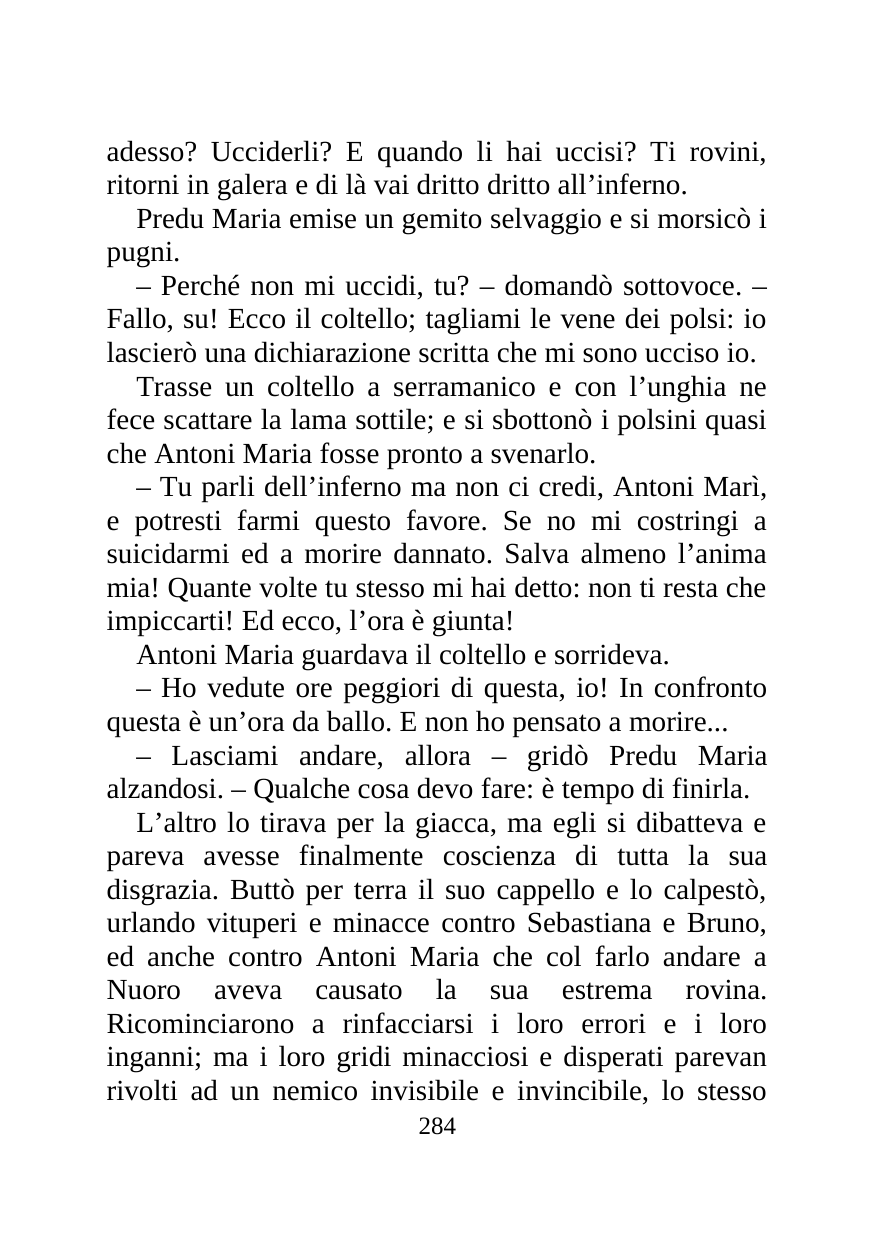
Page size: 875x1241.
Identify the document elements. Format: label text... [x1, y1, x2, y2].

text – Tu parli dell’inferno ma non ci credi, Antoni Marì, e potresti farmi questo favore. Se no mi costringi a suicidarmi ed a morire dannato. Salva almeno l’anima mia! Quante volte tu stesso mi hai detto: non ti resta che impiccarti! Ed ecco, l’ora è giunta! [106, 469, 768, 637]
text Predu Maria emise un gemito selvaggio e si morsicò i pugni. [106, 201, 768, 268]
text Trasse un coltello a serramanico e con l’unghia ne fece scattare la lama sottile; e si sbottonò i polsini quasi che Antoni Maria fosse pronto a svenarlo. [106, 369, 768, 469]
text adesso? Ucciderli? E quando li hai uccisi? Ti rovini, ritorni in galera e di là vai dritto dritto all’inferno. [106, 134, 768, 201]
text Antoni Maria guardava il coltello e sorrideva. [106, 637, 768, 671]
text L’altro lo tirava per la giacca, ma egli si dibatteva e pareva avesse finalmente coscienza di tutta la sua disgrazia. Buttò per terra il suo cappello e lo calpestò, urlando vituperi e minacce contro Sebastiana e Bruno, ed anche contro Antoni Maria che col farlo andare a Nuoro aveva causato la sua estrema rovina. Ricominciarono a rinfacciarsi i loro errori e i loro inganni; ma i loro gridi minacciosi e disperati parevan rivolti ad un nemico invisibile e invincibile, lo stesso [106, 805, 768, 1107]
text – Lasciami andare, allora – gridò Predu Maria alzandosi. – Qualche cosa devo fare: è tempo di finirla. [106, 738, 768, 805]
text – Perché non mi uccidi, tu? – domandò sottovoce. – Fallo, su! Ecco il coltello; tagliami le vene dei polsi: io lascierò una dichiarazione scritta che mi sono ucciso io. [106, 268, 768, 369]
text – Ho vedute ore peggiori di questa, io! In confronto questa è un’ora da ballo. E non ho pensato a morire... [106, 671, 768, 738]
